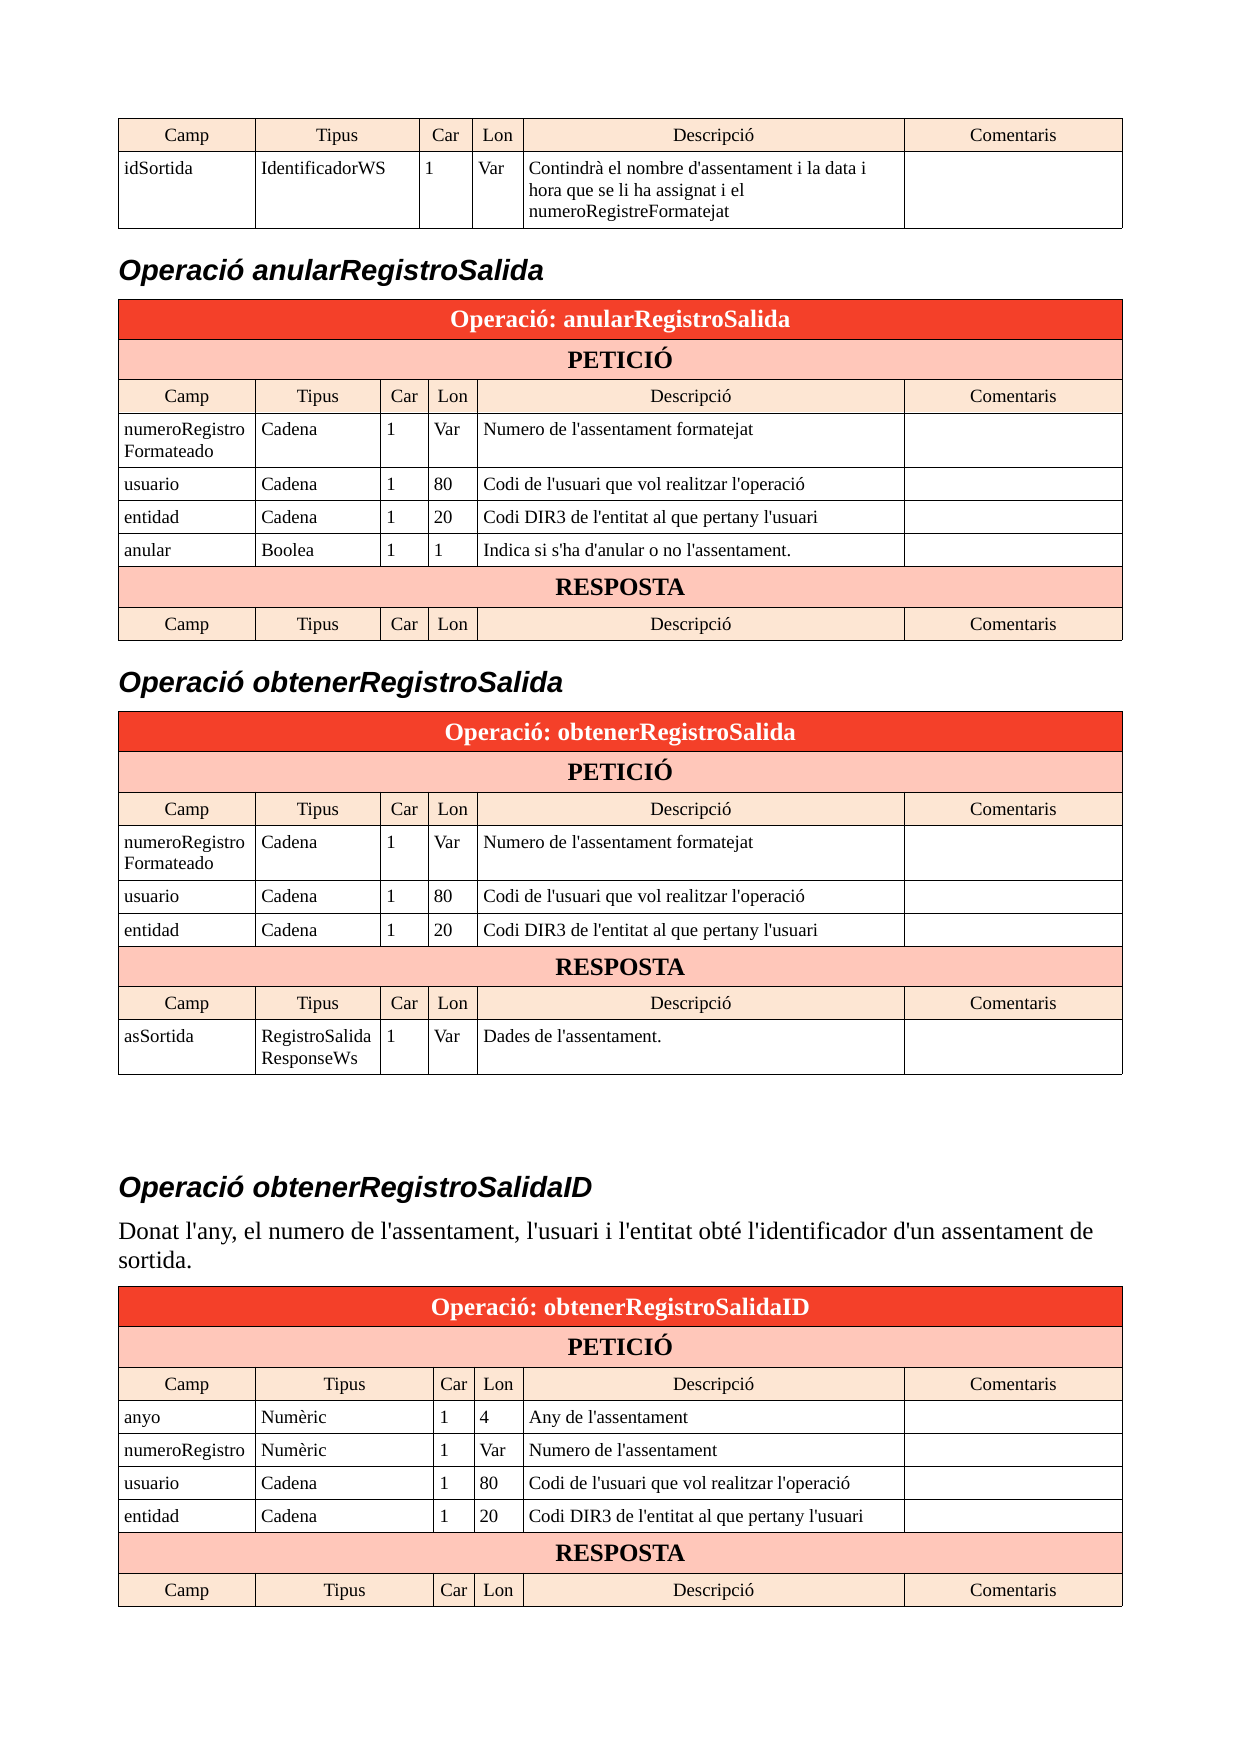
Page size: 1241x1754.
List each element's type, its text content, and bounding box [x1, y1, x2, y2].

table_cell Tipus [256, 793, 380, 825]
table_cell 80 [429, 468, 477, 500]
table_cell Descripció [478, 608, 904, 640]
table_cell 20 [429, 501, 477, 533]
table_cell Camp [119, 987, 255, 1019]
table_cell 1 [434, 1467, 474, 1499]
table_cell Codi DIR3 de l'entitat al que pertany l'usuari [478, 914, 904, 946]
table_cell entidad [119, 914, 255, 946]
table_cell Comentaris [905, 1368, 1122, 1400]
table_cell numeroRegistroFormateado [119, 826, 255, 879]
table_cell Numero de l'assentament formatejat [478, 414, 904, 467]
table_cell 20 [429, 914, 477, 946]
table_cell Tipus [256, 380, 380, 412]
table_cell Descripció [478, 987, 904, 1019]
table_cell Cadena [256, 914, 380, 946]
table_cell RESPOSTA [119, 947, 1122, 986]
table_cell numeroRegistroFormateado [119, 414, 255, 467]
table_cell Car [381, 793, 428, 825]
table_cell Codi de l'usuari que vol realitzar l'operació [478, 468, 904, 500]
table_cell [905, 1500, 1122, 1532]
table_cell Car [381, 608, 428, 640]
table_cell Numèric [256, 1434, 433, 1466]
table_cell Camp [119, 1574, 255, 1606]
table_cell [905, 826, 1122, 879]
table_cell Descripció [524, 119, 904, 151]
table_cell idSortida [119, 152, 255, 227]
table_cell Codi de l'usuari que vol realitzar l'operació [478, 881, 904, 913]
table_cell 1 [381, 881, 428, 913]
table_cell Car [381, 987, 428, 1019]
table_cell asSortida [119, 1020, 255, 1074]
table_cell 1 [434, 1500, 474, 1532]
table_cell Contindrà el nombre d'assentament i la data i hora que se li ha assignat i el numeroRegistreFormatejat [524, 152, 904, 227]
table_cell Descripció [478, 793, 904, 825]
table_cell RESPOSTA [119, 1533, 1122, 1573]
table_cell Codi DIR3 de l'entitat al que pertany l'usuari [478, 501, 904, 533]
table_cell Descripció [478, 380, 904, 412]
table_cell Cadena [256, 468, 380, 500]
table_cell [905, 152, 1122, 227]
table_cell PETICIÓ [119, 340, 1122, 379]
table_cell Tipus [256, 987, 380, 1019]
table_cell Lon [475, 1574, 523, 1606]
table_cell Comentaris [905, 987, 1122, 1019]
table_cell 1 [381, 914, 428, 946]
table_cell 80 [429, 881, 477, 913]
table_cell 1 [429, 534, 477, 566]
table_cell [905, 468, 1122, 500]
text Donat l'any, el numero de l'assentament, l'usuari i l'entitat obté l'identificador d'un assentament de sortida. [118, 1216, 1122, 1273]
table_cell Codi de l'usuari que vol realitzar l'operació [524, 1467, 904, 1499]
table_cell Camp [119, 119, 255, 151]
subtitle Operació obtenerRegistroSalida [118, 665, 1122, 698]
table_cell 20 [475, 1500, 523, 1532]
table_cell Comentaris [905, 119, 1122, 151]
table_cell Lon [429, 793, 477, 825]
table_cell Camp [119, 608, 255, 640]
table_cell Indica si s'ha d'anular o no l'assentament. [478, 534, 904, 566]
table_cell Tipus [256, 608, 380, 640]
table_cell 1 [420, 152, 472, 227]
table_cell Numèric [256, 1401, 433, 1433]
table_cell 1 [381, 414, 428, 467]
table_cell 1 [434, 1401, 474, 1433]
table_cell 1 [434, 1434, 474, 1466]
table_cell 4 [475, 1401, 523, 1433]
table_cell [905, 534, 1122, 566]
table_cell Lon [473, 119, 523, 151]
table_cell Tipus [256, 1574, 433, 1606]
table_cell Cadena [256, 1500, 433, 1532]
table_cell Camp [119, 1368, 255, 1400]
table_cell Lon [429, 987, 477, 1019]
table_cell Numero de l'assentament [524, 1434, 904, 1466]
table_cell usuario [119, 468, 255, 500]
table_cell Lon [429, 608, 477, 640]
table_cell [905, 1401, 1122, 1433]
table_cell Car [434, 1368, 474, 1400]
table_header Operació: anularRegistroSalida [119, 300, 1122, 339]
table_cell [905, 1467, 1122, 1499]
table_cell 1 [381, 468, 428, 500]
table_cell 1 [381, 1020, 428, 1074]
table_header Operació: obtenerRegistroSalidaID [119, 1287, 1122, 1326]
table_cell anyo [119, 1401, 255, 1433]
table_cell [905, 1020, 1122, 1074]
table_cell Car [420, 119, 472, 151]
table_cell Var [475, 1434, 523, 1466]
subtitle Operació obtenerRegistroSalidaID [118, 1170, 1122, 1203]
table_cell entidad [119, 501, 255, 533]
table_cell numeroRegistro [119, 1434, 255, 1466]
table_cell Descripció [524, 1368, 904, 1400]
table_cell Cadena [256, 826, 380, 879]
table_cell PETICIÓ [119, 752, 1122, 792]
table_cell Cadena [256, 1467, 433, 1499]
table_cell Lon [475, 1368, 523, 1400]
table_cell RESPOSTA [119, 567, 1122, 607]
table_cell Any de l'assentament [524, 1401, 904, 1433]
table_cell entidad [119, 1500, 255, 1532]
table_cell Car [434, 1574, 474, 1606]
table_header Operació: obtenerRegistroSalida [119, 712, 1122, 751]
table_cell Boolea [256, 534, 380, 566]
table_cell Cadena [256, 414, 380, 467]
table_cell [905, 1434, 1122, 1466]
subtitle Operació anularRegistroSalida [118, 253, 1122, 286]
table_cell RegistroSalidaResponseWs [256, 1020, 380, 1074]
table_cell [905, 414, 1122, 467]
table_cell 1 [381, 534, 428, 566]
table_cell Camp [119, 793, 255, 825]
table_cell Var [429, 414, 477, 467]
table_cell PETICIÓ [119, 1327, 1122, 1367]
table_cell Var [429, 1020, 477, 1074]
table_cell Car [381, 380, 428, 412]
table_cell IdentificadorWS [256, 152, 419, 227]
table_cell 1 [381, 501, 428, 533]
table_cell Numero de l'assentament formatejat [478, 826, 904, 879]
table_cell Cadena [256, 501, 380, 533]
table_cell 80 [475, 1467, 523, 1499]
table_cell Comentaris [905, 1574, 1122, 1606]
table_cell Tipus [256, 1368, 433, 1400]
table_cell Dades de l'assentament. [478, 1020, 904, 1074]
table_cell [905, 881, 1122, 913]
table_cell Var [473, 152, 523, 227]
table_cell Codi DIR3 de l'entitat al que pertany l'usuari [524, 1500, 904, 1532]
table_cell Descripció [524, 1574, 904, 1606]
table_cell usuario [119, 881, 255, 913]
table_cell Comentaris [905, 793, 1122, 825]
table_cell Camp [119, 380, 255, 412]
table_cell [905, 914, 1122, 946]
table_cell anular [119, 534, 255, 566]
table_cell Tipus [256, 119, 419, 151]
table_cell Var [429, 826, 477, 879]
table_cell usuario [119, 1467, 255, 1499]
table_cell Comentaris [905, 380, 1122, 412]
table_cell Lon [429, 380, 477, 412]
table_cell Comentaris [905, 608, 1122, 640]
table_cell 1 [381, 826, 428, 879]
table_cell Cadena [256, 881, 380, 913]
table_cell [905, 501, 1122, 533]
